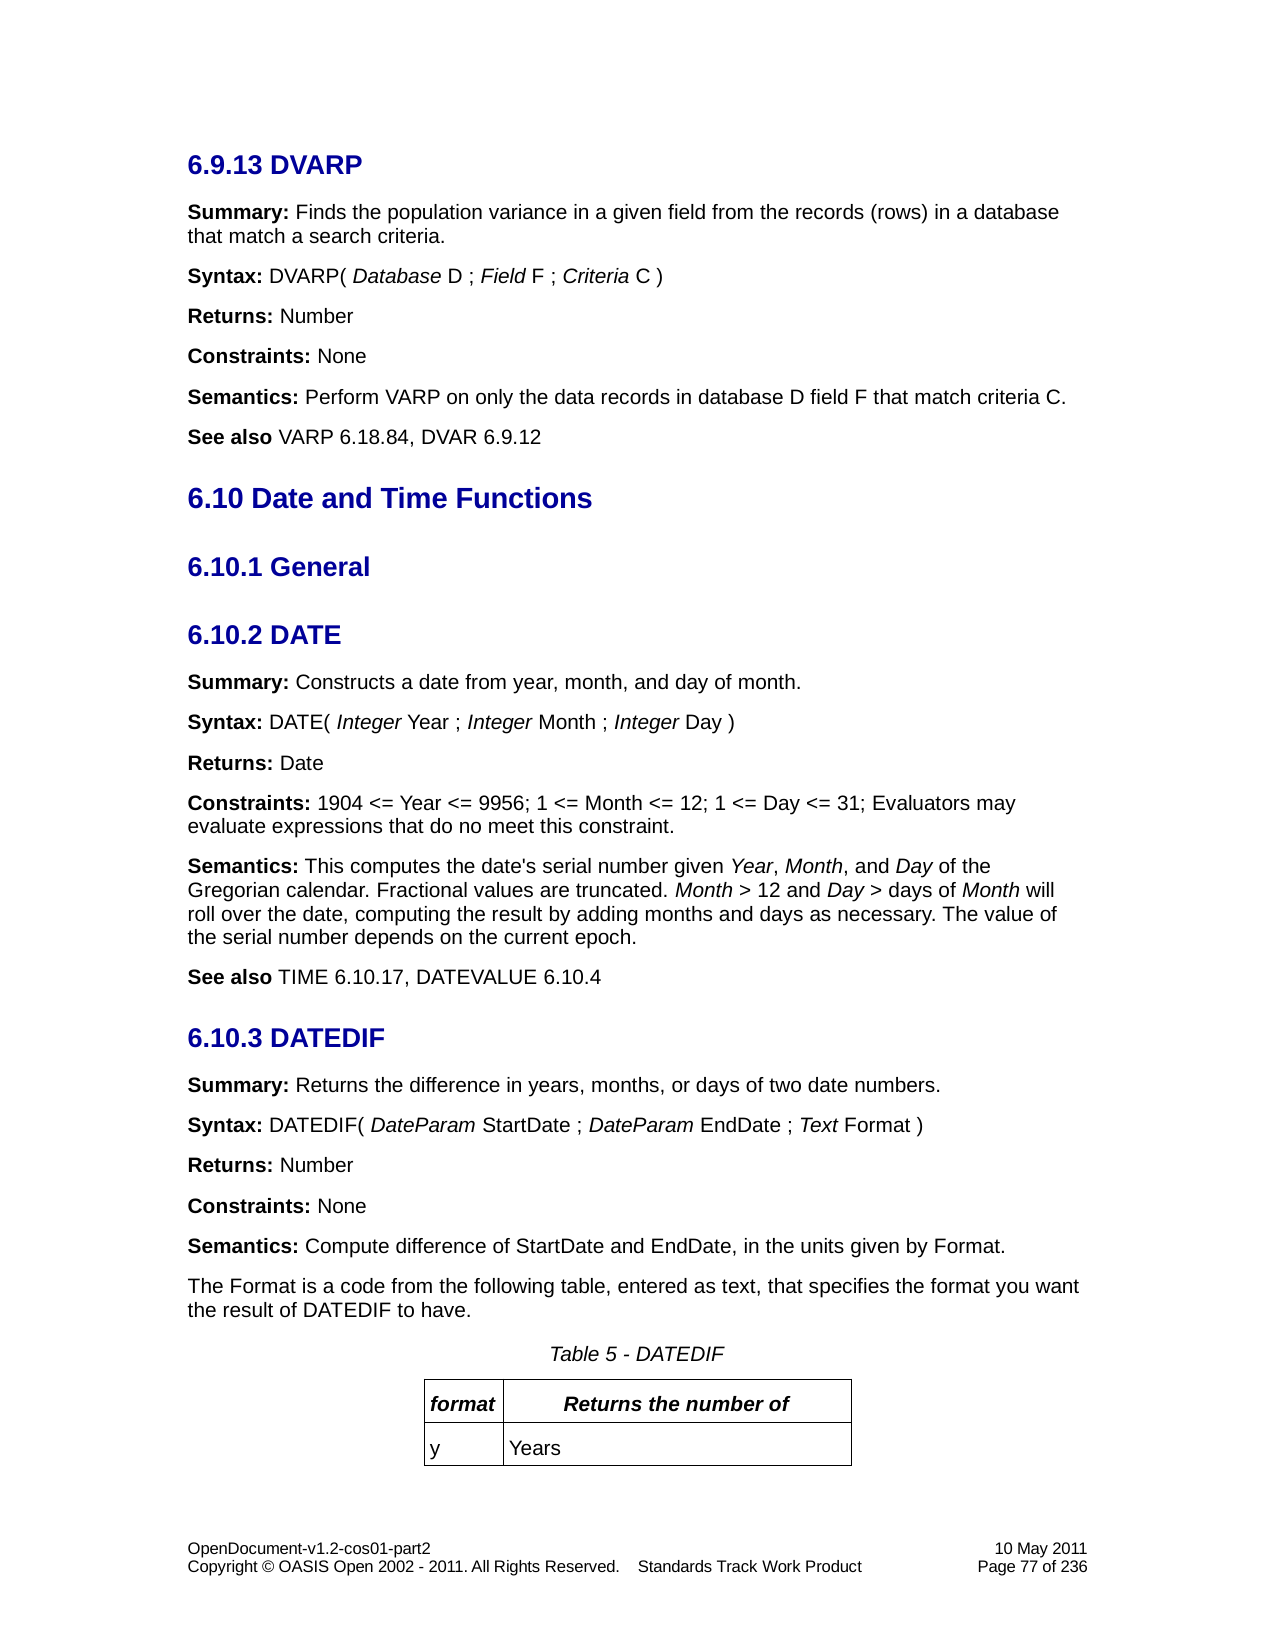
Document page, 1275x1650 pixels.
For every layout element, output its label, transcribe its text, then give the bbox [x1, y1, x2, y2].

subtitle Date and Time Functions [187, 482, 1088, 515]
text Syntax: DATE( Integer Year ; Integer Month ; Integer Day ) [187, 711, 1088, 734]
text Semantics: This computes the date's serial number given Year, Month, and Day of the Gregorian calendar. Fractional values are truncated. Month > 12 and Day > days of Month will roll over the date, computing the result by adding months and days as necessary. The value of the serial number depends on the current epoch. [187, 855, 1088, 949]
text Returns: Number [187, 1154, 1088, 1177]
text Returns: Date [187, 751, 1088, 774]
text The Format is a code from the following table, entered as text, that specifies the format you want the result of DATEDIF to have. [187, 1274, 1088, 1322]
text Summary: Finds the population variance in a given field from the records (rows) in a database that match a search criteria. [187, 201, 1088, 248]
text Semantics: Perform VARP on only the data records in database D field F that match criteria C. [187, 385, 1088, 409]
subtitle DATE [187, 620, 1088, 650]
text Constraints: None [187, 1194, 1088, 1218]
text Summary: Returns the difference in years, months, or days of two date numbers. [187, 1073, 1088, 1097]
table_cell Years [504, 1423, 851, 1465]
subtitle DATEDIF [187, 1023, 1088, 1053]
text Returns: Number [187, 305, 1088, 328]
text Constraints: 1904 <= Year <= 9956; 1 <= Month <= 12; 1 <= Day <= 31; Evaluators may evaluate expressions that do no meet this constraint. [187, 791, 1088, 838]
table_header format [425, 1380, 503, 1422]
text Syntax: DATEDIF( DateParam StartDate ; DateParam EndDate ; Text Format ) [187, 1114, 1088, 1137]
text Syntax: DVARP( Database D ; Field F ; Criteria C ) [187, 264, 1088, 288]
table_cell y [425, 1423, 503, 1465]
text Summary: Constructs a date from year, month, and day of month. [187, 671, 1088, 694]
table_header Returns the number of [504, 1380, 851, 1422]
text Table 5 - DATEDIF [187, 1342, 1088, 1366]
text Semantics: Compute difference of StartDate and EndDate, in the units given by Format. [187, 1234, 1088, 1258]
subtitle General [187, 552, 1088, 582]
subtitle DVARP [187, 150, 1088, 180]
text See also TIME 6.10.17, DATEVALUE 6.10.4 [187, 966, 1088, 989]
text Constraints: None [187, 345, 1088, 368]
text See also VARP 6.18.84, DVAR 6.9.12 [187, 425, 1088, 449]
